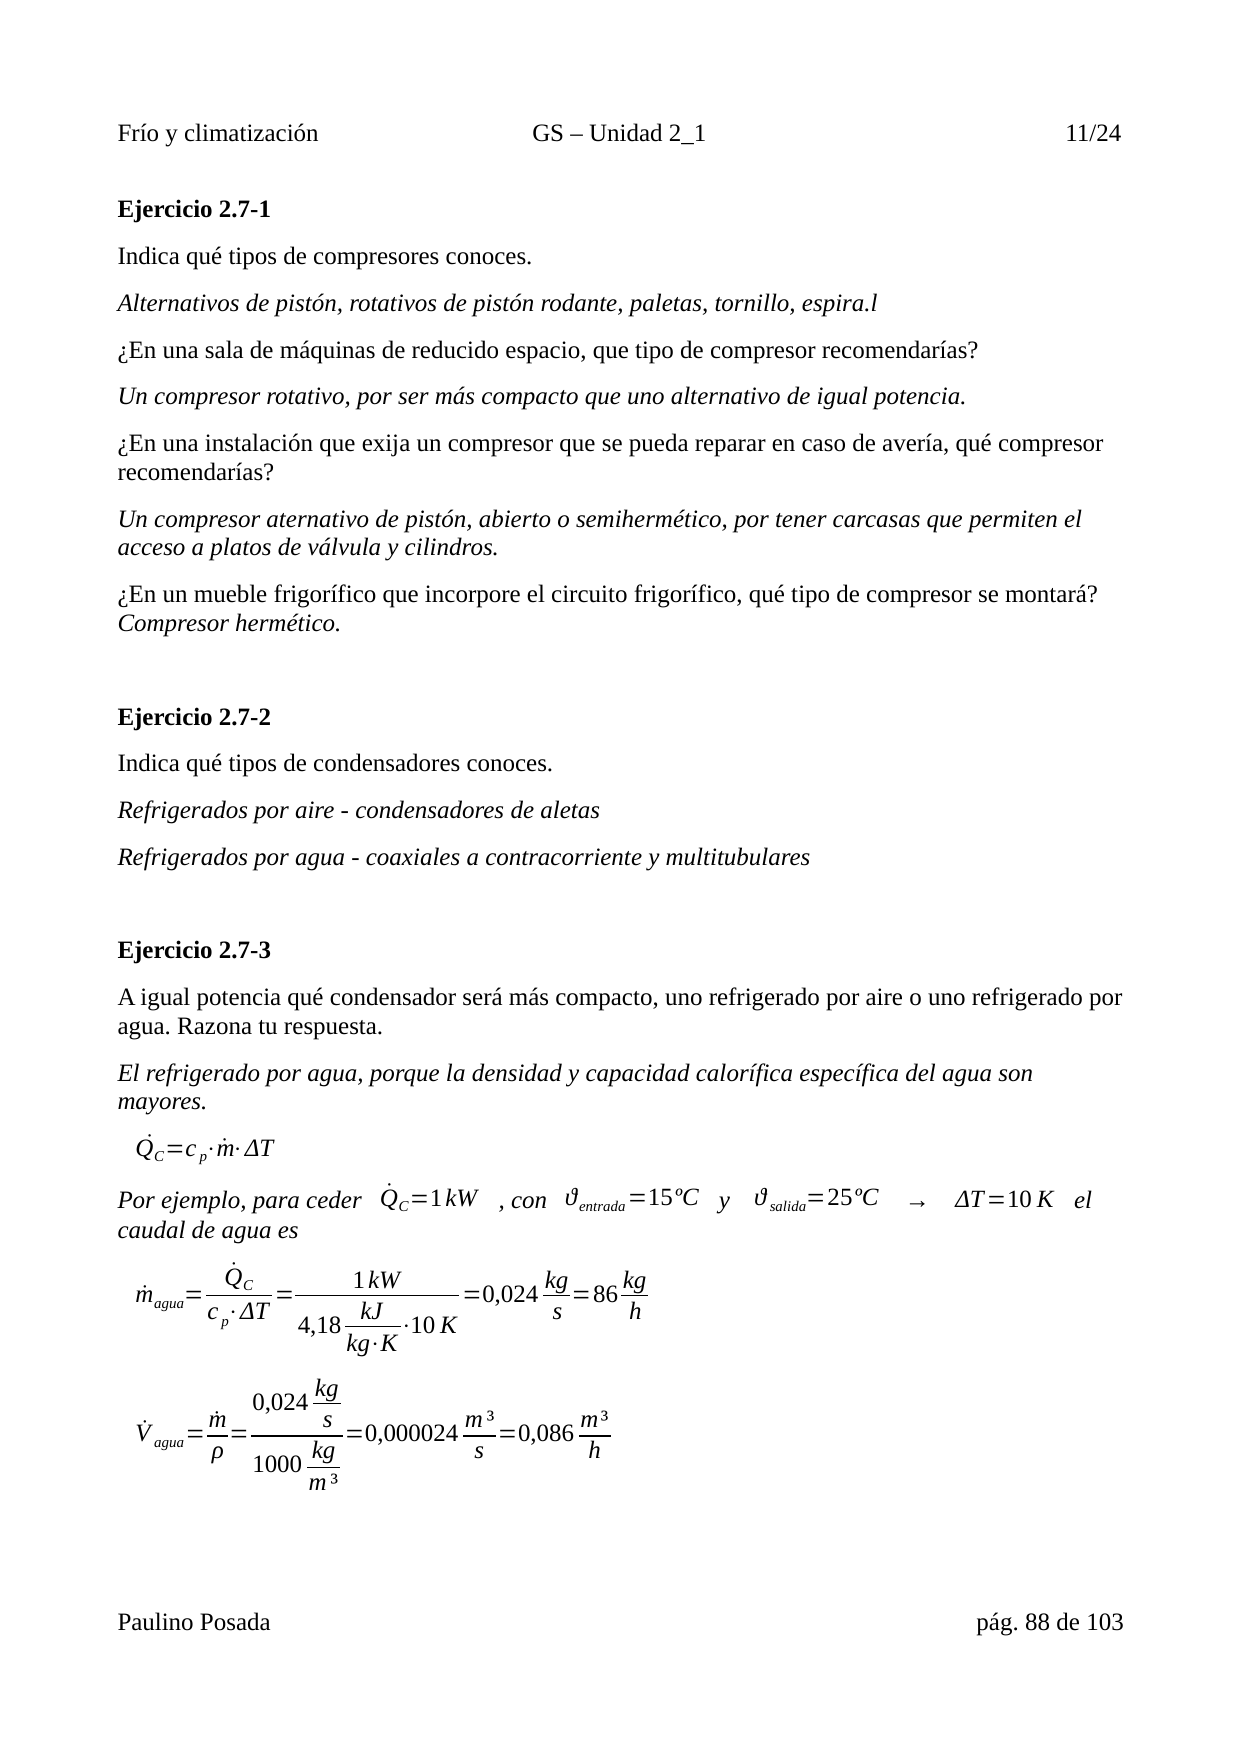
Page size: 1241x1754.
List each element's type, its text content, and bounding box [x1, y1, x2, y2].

text ¿En una sala de máquinas de reducido espacio, que tipo de compresor recomendarías? [117, 335, 1123, 363]
text Por ejemplo, para ceder, cony → el caudal de agua es [117, 1183, 1123, 1244]
text Ejercicio 2.7-1 [117, 194, 1123, 223]
text Refrigerados por aire - condensadores de aletas [117, 795, 1123, 824]
text ¿En una instalación que exija un compresor que se pueda reparar en caso de avería, qué compresor recomendarías? [117, 428, 1123, 486]
text Un compresor rotativo, por ser más compacto que uno alternativo de igual potencia. [117, 381, 1123, 410]
text A igual potencia qué condensador será más compacto, uno refrigerado por aire o uno refrigerado por agua. Razona tu respuesta. [117, 982, 1123, 1040]
text Indica qué tipos de compresores conoces. [117, 241, 1123, 270]
text Ejercicio 2.7-2 [117, 702, 1123, 730]
text Un compresor aternativo de pistón, abierto o semihermético, por tener carcasas que permiten el acceso a platos de válvula y cilindros. [117, 504, 1123, 561]
text Indica qué tipos de condensadores conoces. [117, 748, 1123, 777]
text Refrigerados por agua - coaxiales a contracorriente y multitubulares [117, 842, 1123, 871]
text Alternativos de pistón, rotativos de pistón rodante, paletas, tornillo, espira.l [117, 288, 1123, 317]
text ¿En un mueble frigorífico que incorpore el circuito frigorífico, qué tipo de compresor se montará? Compresor hermético. [117, 579, 1123, 637]
text El refrigerado por agua, porque la densidad y capacidad calorífica específica del agua son mayores. [117, 1058, 1123, 1115]
text Ejercicio 2.7-3 [117, 935, 1123, 964]
